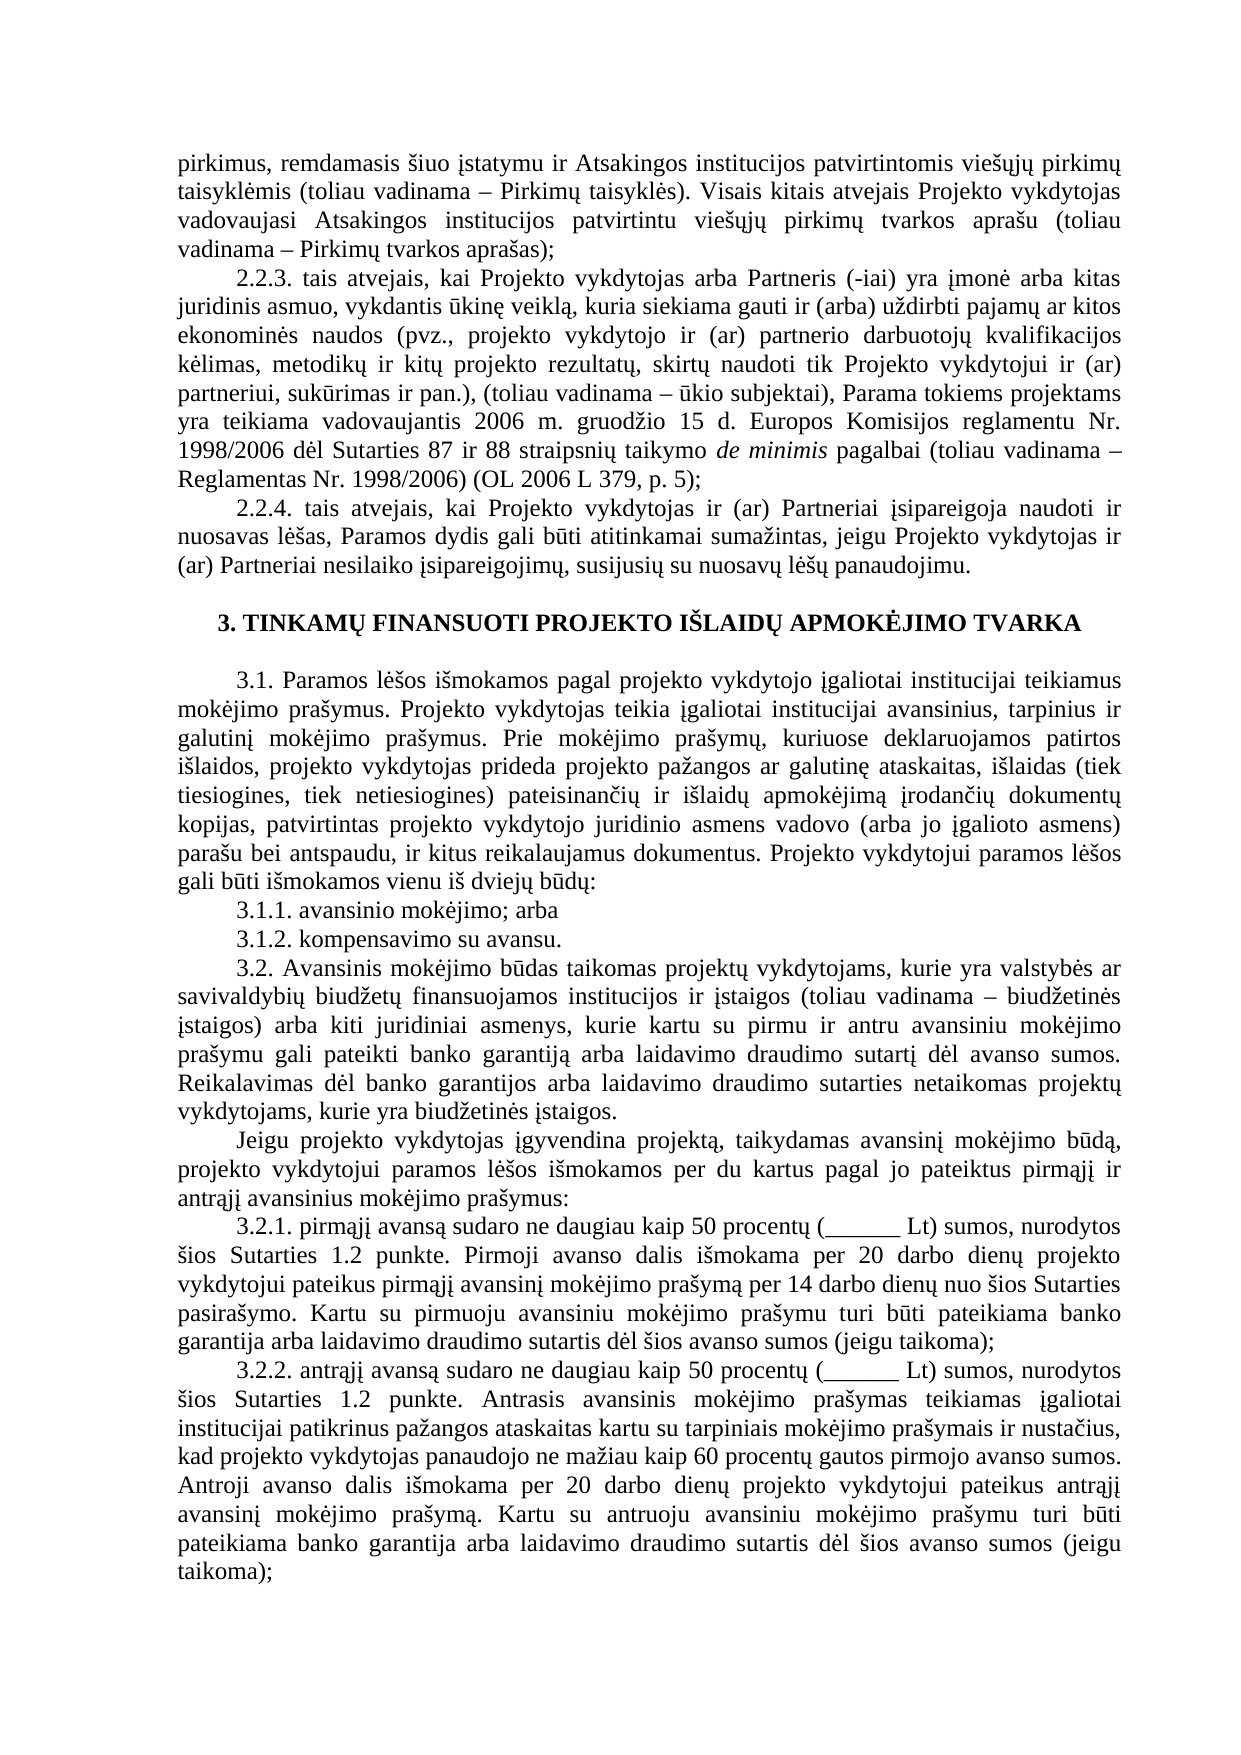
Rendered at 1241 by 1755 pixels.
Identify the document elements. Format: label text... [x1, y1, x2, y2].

text Jeigu projekto vykdytojas įgyvendina projektą, taikydamas avansinį mokėjimo būdą, projekto vykdytojui paramos lėšos išmokamos per du kartus pagal jo pateiktus pirmąjį ir antrąjį avansinius mokėjimo prašymus: [177, 1125, 1122, 1211]
text 3.2.1. pirmąjį avansą sudaro ne daugiau kaip 50 procentų (______ Lt) sumos, nurodytos šios Sutarties 1.2 punkte. Pirmoji avanso dalis išmokama per 20 darbo dienų projekto vykdytojui pateikus pirmąjį avansinį mokėjimo prašymą per 14 darbo dienų nuo šios Sutarties pasirašymo. Kartu su pirmuoju avansiniu mokėjimo prašymu turi būti pateikiama banko garantija arba laidavimo draudimo sutartis dėl šios avanso sumos (jeigu taikoma); [177, 1211, 1122, 1355]
text pirkimus, remdamasis šiuo įstatymu ir Atsakingos institucijos patvirtintomis viešųjų pirkimų taisyklėmis (toliau vadinama – Pirkimų taisyklės). Visais kitais atvejais Projekto vykdytojas vadovaujasi Atsakingos institucijos patvirtintu viešųjų pirkimų tvarkos aprašu (toliau vadinama – Pirkimų tvarkos aprašas); [177, 148, 1122, 263]
text 3.1.1. avansinio mokėjimo; arba [177, 895, 1122, 924]
text 2.2.3. tais atvejais, kai Projekto vykdytojas arba Partneris (-iai) yra įmonė arba kitas juridinis asmuo, vykdantis ūkinę veiklą, kuria siekiama gauti ir (arba) uždirbti pajamų ar kitos ekonominės naudos (pvz., projekto vykdytojo ir (ar) partnerio darbuotojų kvalifikacijos kėlimas, metodikų ir kitų projekto rezultatų, skirtų naudoti tik Projekto vykdytojui ir (ar) partneriui, sukūrimas ir pan.), (toliau vadinama – ūkio subjektai), Parama tokiems projektams yra teikiama vadovaujantis 2006 m. gruodžio 15 d. Europos Komisijos reglamentu Nr. 1998/2006 dėl Sutarties 87 ir 88 straipsnių taikymo de minimis pagalbai (toliau vadinama – Reglamentas Nr. 1998/2006) (OL 2006 L 379, p. 5); [177, 263, 1122, 493]
text 3. TINKAMŲ FINANSUOTI PROJEKTO IŠLAIDŲ APMOKĖJIMO TVARKA [177, 608, 1122, 636]
text 3.1. Paramos lėšos išmokamos pagal projekto vykdytojo įgaliotai institucijai teikiamus mokėjimo prašymus. Projekto vykdytojas teikia įgaliotai institucijai avansinius, tarpinius ir galutinį mokėjimo prašymus. Prie mokėjimo prašymų, kuriuose deklaruojamos patirtos išlaidos, projekto vykdytojas prideda projekto pažangos ar galutinę ataskaitas, išlaidas (tiek tiesiogines, tiek netiesiogines) pateisinančių ir išlaidų apmokėjimą įrodančių dokumentų kopijas, patvirtintas projekto vykdytojo juridinio asmens vadovo (arba jo įgalioto asmens) parašu bei antspaudu, ir kitus reikalaujamus dokumentus. Projekto vykdytojui paramos lėšos gali būti išmokamos vienu iš dviejų būdų: [177, 665, 1122, 895]
text 3.2. Avansinis mokėjimo būdas taikomas projektų vykdytojams, kurie yra valstybės ar savivaldybių biudžetų finansuojamos institucijos ir įstaigos (toliau vadinama – biudžetinės įstaigos) arba kiti juridiniai asmenys, kurie kartu su pirmu ir antru avansiniu mokėjimo prašymu gali pateikti banko garantiją arba laidavimo draudimo sutartį dėl avanso sumos. Reikalavimas dėl banko garantijos arba laidavimo draudimo sutarties netaikomas projektų vykdytojams, kurie yra biudžetinės įstaigos. [177, 953, 1122, 1125]
text 2.2.4. tais atvejais, kai Projekto vykdytojas ir (ar) Partneriai įsipareigoja naudoti ir nuosavas lėšas, Paramos dydis gali būti atitinkamai sumažintas, jeigu Projekto vykdytojas ir (ar) Partneriai nesilaiko įsipareigojimų, susijusių su nuosavų lėšų panaudojimu. [177, 493, 1122, 579]
text 3.2.2. antrąjį avansą sudaro ne daugiau kaip 50 procentų (______ Lt) sumos, nurodytos šios Sutarties 1.2 punkte. Antrasis avansinis mokėjimo prašymas teikiamas įgaliotai institucijai patikrinus pažangos ataskaitas kartu su tarpiniais mokėjimo prašymais ir nustačius, kad projekto vykdytojas panaudojo ne mažiau kaip 60 procentų gautos pirmojo avanso sumos. Antroji avanso dalis išmokama per 20 darbo dienų projekto vykdytojui pateikus antrąjį avansinį mokėjimo prašymą. Kartu su antruoju avansiniu mokėjimo prašymu turi būti pateikiama banko garantija arba laidavimo draudimo sutartis dėl šios avanso sumos (jeigu taikoma); [177, 1355, 1122, 1585]
text 3.1.2. kompensavimo su avansu. [177, 924, 1122, 953]
